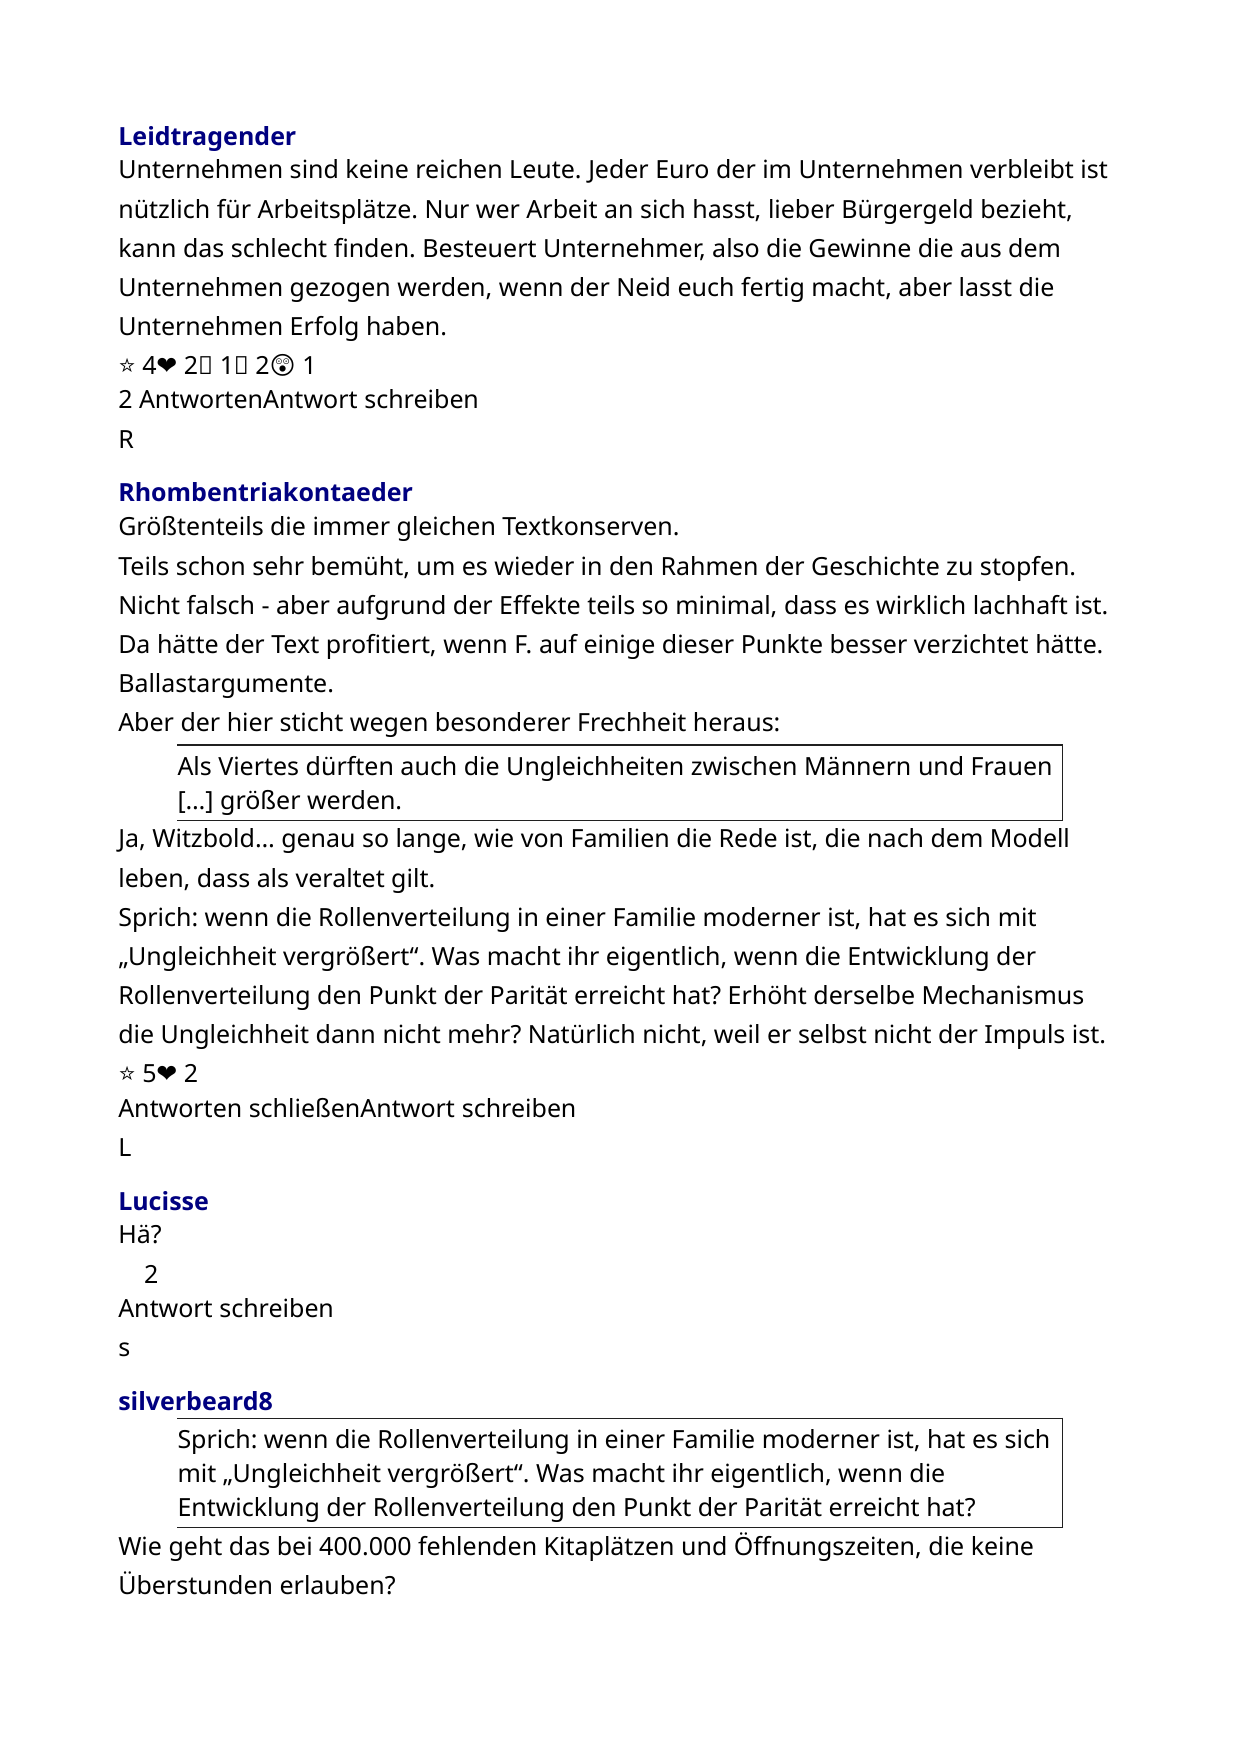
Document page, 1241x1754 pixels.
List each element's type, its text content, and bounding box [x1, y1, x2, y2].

text Sprich: wenn die Rollenverteilung in einer Familie moderner ist, hat es sich mit „Ungleichheit vergrößert“. Was macht ihr eigentlich, wenn die Entwicklung der Rollenverteilung den Punkt der Parität erreicht hat? Erhöht derselbe Mechanismus die Ungleichheit dann nicht mehr? Natürlich nicht, weil er selbst nicht der Impuls ist. [118, 899, 1122, 1051]
text Antworten schließenAntwort schreiben [118, 1090, 1122, 1124]
text Antwort schreiben [118, 1290, 1122, 1324]
text Sprich: wenn die Rollenverteilung in einer Familie moderner ist, hat es sich mit „Ungleichheit vergrößert“. Was macht ihr eigentlich, wenn die Entwicklung der Rollenverteilung den Punkt der Parität erreicht hat? [177, 1419, 1062, 1527]
text Größtenteils die immer gleichen Textkonserven. [118, 509, 1122, 543]
text 2 AntwortenAntwort schreiben [118, 382, 1122, 416]
text Unternehmen sind keine reichen Leute. Jeder Euro der im Unternehmen verbleibt ist nützlich für Arbeitsplätze. Nur wer Arbeit an sich hasst, lieber Bürgergeld bezieht, kann das schlecht finden. Besteuert Unternehmer, also die Gewinne die aus dem Unternehmen gezogen werden, wenn der Neid euch fertig macht, aber lasst die Unternehmen Erfolg haben. [118, 152, 1122, 343]
text s [118, 1329, 1122, 1364]
text Teils schon sehr bemüht, um es wieder in den Rahmen der Geschichte zu stopfen. Nicht falsch - aber aufgrund der Effekte teils so minimal, dass es wirklich lachhaft ist. [118, 548, 1122, 621]
text 🙁 2 [118, 1256, 1122, 1290]
text Wie geht das bei 400.000 fehlenden Kitaplätzen und Öffnungszeiten, die keine Überstunden erlauben? [118, 1528, 1122, 1602]
text Hä? [118, 1217, 1122, 1251]
text L [118, 1129, 1122, 1163]
text R [118, 421, 1122, 455]
text Ja, Witzbold… genau so lange, wie von Familien die Rede ist, die nach dem Modell leben, dass als veraltet gilt. [118, 821, 1122, 894]
text ⭐️ 4❤️ 2🙁 1🤨 2😲 1 [118, 348, 1122, 382]
text Aber der hier sticht wegen besonderer Frechheit heraus: [118, 705, 1122, 739]
text ⭐️ 5❤️ 2 [118, 1056, 1122, 1090]
subtitle silverbeard8 [118, 1383, 1122, 1417]
text Als Viertes dürften auch die Ungleichheiten zwischen Männern und Frauen […] größer werden. [177, 746, 1062, 820]
subtitle Leidtragender [118, 118, 1122, 152]
subtitle Rhombentriakontaeder [118, 475, 1122, 509]
text Da hätte der Text profitiert, wenn F. auf einige dieser Punkte besser verzichtet hätte. Ballastargumente. [118, 627, 1122, 700]
subtitle Lucisse [118, 1183, 1122, 1217]
